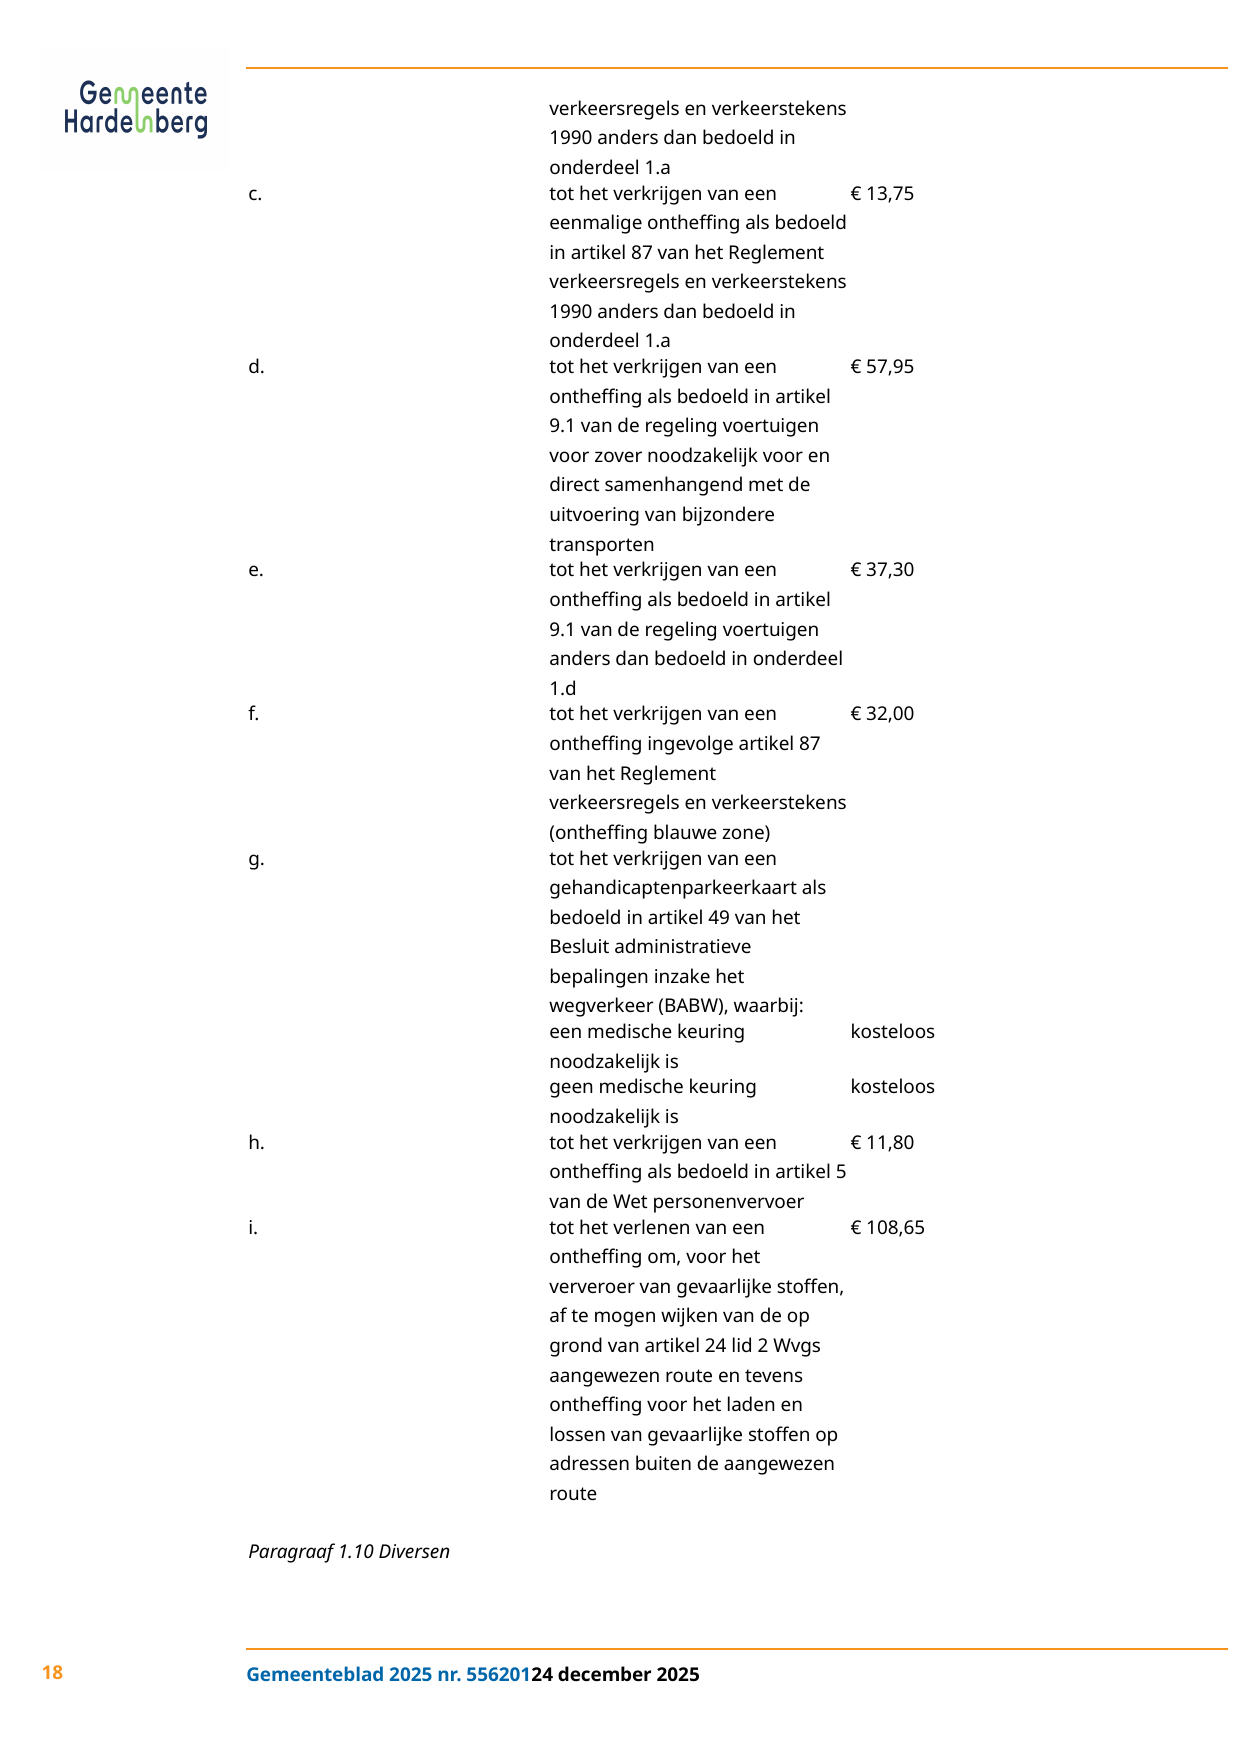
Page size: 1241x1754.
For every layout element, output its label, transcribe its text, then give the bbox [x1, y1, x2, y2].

table_cell € 57,95 [850, 353, 1152, 557]
table_cell [850, 845, 1152, 1018]
table_cell kosteloos [850, 1018, 1152, 1074]
table_cell kosteloos [850, 1074, 1152, 1129]
table_cell tot het verkrijgen van een ontheffing ingevolge artikel 87 van het Reglement verkeersregels en verkeerstekens (ontheffing blauwe zone) [549, 701, 850, 845]
table_cell [248, 1074, 549, 1129]
table_cell € 108,65 [850, 1214, 1152, 1506]
table_cell € 37,30 [850, 557, 1152, 701]
table_cell d. [248, 353, 549, 557]
table_cell tot het verkrijgen van een ontheffing als bedoeld in artikel 5 van de Wet personenvervoer [549, 1129, 850, 1214]
picture [41, 47, 231, 172]
table_cell € 32,00 [850, 701, 1152, 845]
table_cell € 13,75 [850, 180, 1152, 353]
table_cell tot het verkrijgen van een ontheffing als bedoeld in artikel 9.1 van de regeling voertuigen anders dan bedoeld in onderdeel 1.d [549, 557, 850, 701]
table_cell h. [248, 1129, 549, 1214]
table_cell i. [248, 1214, 549, 1506]
table_cell [850, 95, 1152, 180]
table_cell e. [248, 557, 549, 701]
table_cell [248, 1018, 549, 1074]
text Paragraaf 1.10 Diversen [248, 1539, 1152, 1564]
table_cell verkeersregels en verkeerstekens 1990 anders dan bedoeld in onderdeel 1.a [549, 95, 850, 180]
table_cell tot het verlenen van een ontheffing om, voor het ververoer van gevaarlijke stoffen, af te mogen wijken van de op grond van artikel 24 lid 2 Wvgs aangewezen route en tevens ontheffing voor het laden en lossen van gevaarlijke stoffen op adressen buiten de aangewezen route [549, 1214, 850, 1506]
table_cell een medische keuring noodzakelijk is [549, 1018, 850, 1074]
table_cell tot het verkrijgen van een gehandicaptenparkeerkaart als bedoeld in artikel 49 van het Besluit administratieve bepalingen inzake het wegverkeer (BABW), waarbij: [549, 845, 850, 1018]
table_cell tot het verkrijgen van een ontheffing als bedoeld in artikel 9.1 van de regeling voertuigen voor zover noodzakelijk voor en direct samenhangend met de uitvoering van bijzondere transporten [549, 353, 850, 557]
table_cell c. [248, 180, 549, 353]
table_cell geen medische keuring noodzakelijk is [549, 1074, 850, 1129]
table_cell tot het verkrijgen van een eenmalige ontheffing als bedoeld in artikel 87 van het Reglement verkeersregels en verkeerstekens 1990 anders dan bedoeld in onderdeel 1.a [549, 180, 850, 353]
table_cell g. [248, 845, 549, 1018]
table_cell € 11,80 [850, 1129, 1152, 1214]
table_cell [248, 95, 549, 180]
table_cell f. [248, 701, 549, 845]
